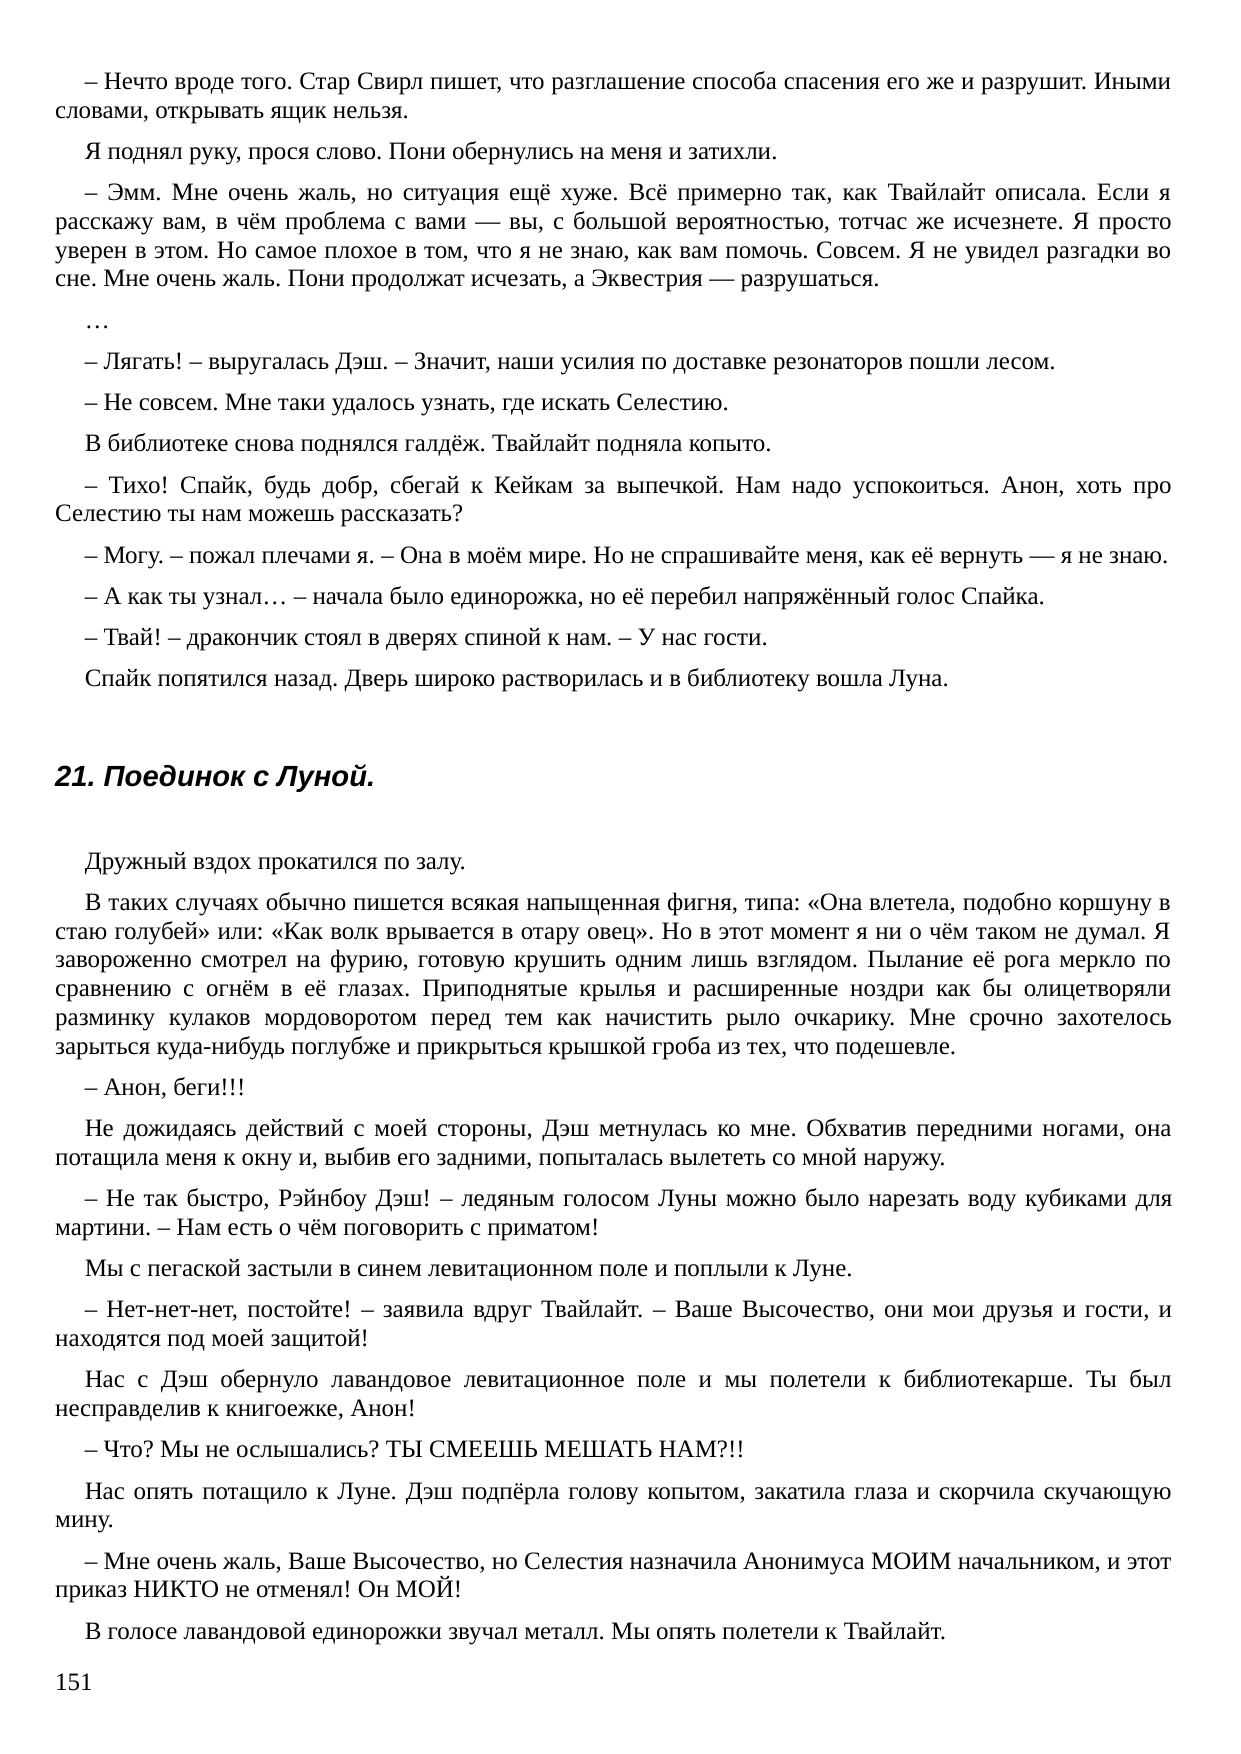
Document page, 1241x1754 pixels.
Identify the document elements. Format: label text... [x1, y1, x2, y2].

text Дружный вздох прокатился по залу. [55, 846, 1173, 874]
text – Твай! – дракончик стоял в дверях спиной к нам. – У нас гости. [55, 622, 1173, 651]
text Нас с Дэш обернуло лавандовое левитационное поле и мы полетели к библиотекарше. Ты был несправделив к книгоежке, Анон! [55, 1364, 1173, 1422]
text – Анон, беги!!! [55, 1072, 1173, 1101]
text – Нечто вроде того. Стар Свирл пишет, что разглашение способа спасения его же и разрушит. Иными словами, открывать ящик нельзя. [55, 66, 1173, 123]
text – Что? Мы не ослышались? ТЫ СМЕЕШЬ МЕШАТЬ НАМ?!! [55, 1434, 1173, 1463]
text – Могу. – пожал плечами я. – Она в моём мире. Но не спрашивайте меня, как её вернуть — я не знаю. [55, 540, 1173, 568]
text Мы с пегаской застыли в синем левитационном поле и поплыли к Луне. [55, 1253, 1173, 1282]
text – Тихо! Спайк, будь добр, сбегай к Кейкам за выпечкой. Нам надо успокоиться. Анон, хоть про Селестию ты нам можешь рассказать? [55, 470, 1173, 527]
text В таких случаях обычно пишется всякая напыщенная фигня, типа: «Она влетела, подобно коршуну в стаю голубей» или: «Как волк врывается в отару овец». Но в этот момент я ни о чём таком не думал. Я завороженно смотрел на фурию, готовую крушить одним лишь взглядом. Пылание её рога меркло по сравнению с огнём в её глазах. Приподнятые крылья и расширенные ноздри как бы олицетворяли разминку кулаков мордоворотом перед тем как начистить рыло очкарику. Мне срочно захотелось зарыться куда-нибудь поглубже и прикрыться крышкой гроба из тех, что подешевле. [55, 887, 1173, 1059]
subtitle 21. Поединок с Луной. [55, 758, 1173, 792]
text – А как ты узнал… – начала было единорожка, но её перебил напряжённый голос Спайка. [55, 581, 1173, 610]
text – Не совсем. Мне таки удалось узнать, где искать Селестию. [55, 387, 1173, 416]
text – Не так быстро, Рэйнбоу Дэш! – ледяным голосом Луны можно было нарезать воду кубиками для мартини. – Нам есть о чём поговорить с приматом! [55, 1183, 1173, 1241]
text В библиотеке снова поднялся галдёж. Твайлайт подняла копыто. [55, 428, 1173, 457]
text – Мне очень жаль, Ваше Высочество, но Селестия назначила Анонимуса МОИМ начальником, и этот приказ НИКТО не отменял! Он МОЙ! [55, 1546, 1173, 1603]
text В голосе лавандовой единорожки звучал металл. Мы опять полетели к Твайлайт. [55, 1616, 1173, 1644]
text – Эмм. Мне очень жаль, но ситуация ещё хуже. Всё примерно так, как Твайлайт описала. Если я расскажу вам, в чём проблема с вами — вы, с большой вероятностью, тотчас же исчезнете. Я просто уверен в этом. Но самое плохое в том, что я не знаю, как вам помочь. Совсем. Я не увидел разгадки во сне. Мне очень жаль. Пони продолжат исчезать, а Эквестрия — разрушаться. [55, 177, 1173, 292]
text – Нет-нет-нет, постойте! – заявила вдруг Твайлайт. – Ваше Высочество, они мои друзья и гости, и находятся под моей защитой! [55, 1294, 1173, 1352]
text Нас опять потащило к Луне. Дэш подпёрла голову копытом, закатила глаза и скорчила скучающую мину. [55, 1476, 1173, 1533]
text Спайк попятился назад. Дверь широко растворилась и в библиотеку вошла Луна. [55, 663, 1173, 692]
text – Лягать! – выругалась Дэш. – Значит, наши усилия по доставке резонаторов пошли лесом. [55, 346, 1173, 375]
text Не дожидаясь действий с моей стороны, Дэш метнулась ко мне. Обхватив передними ногами, она потащила меня к окну и, выбив его задними, попыталась вылететь со мной наружу. [55, 1113, 1173, 1171]
text Я поднял руку, прося слово. Пони обернулись на меня и затихли. [55, 136, 1173, 165]
text … [55, 305, 1173, 333]
